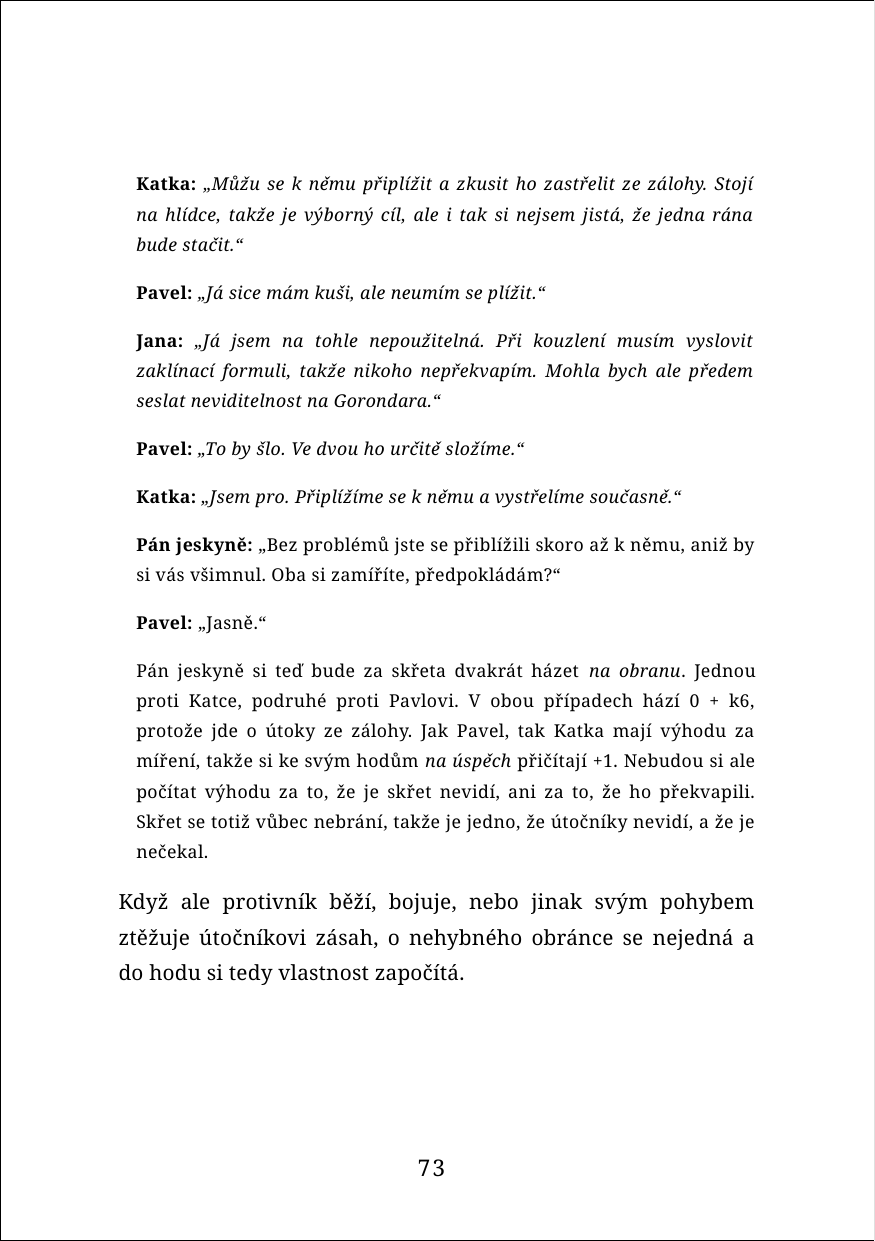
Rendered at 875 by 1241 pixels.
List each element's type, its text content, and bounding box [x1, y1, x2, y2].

text Katka: „Můžu se k němu připlížit a zkusit ho zastřelit ze zálohy. Stojí na hlídce, takže je výborný cíl, ale i tak si nejsem jistá, že jedna rána bude stačit.“ [136, 172, 756, 256]
text Pán jeskyně si teď bude za skřeta dvakrát házet na obranu. Jednou proti Katce, podruhé proti Pavlovi. V obou případech hází 0 + k6, protože jde o útoky ze zálohy. Jak Pavel, tak Katka mají výhodu za míření, takže si ke svým hodům na úspěch přičítají +1. Nebudou si ale počítat výhodu za to, že je skřet nevidí, ani za to, že ho překvapili. Skřet se totiž vůbec nebrání, takže je jedno, že útočníky nevidí, a že je nečekal. [136, 658, 756, 864]
text Pavel: „To by šlo. Ve dvou ho určitě složíme.“ [136, 436, 756, 461]
text Když ale protivník běží, bojuje, nebo jinak svým pohybem ztěžuje útočníkovi zásah, o nehybného obránce se nejedná a do hodu si tedy vlastnost započítá. [118, 887, 756, 987]
text Pavel: „Jasně.“ [136, 610, 756, 634]
text Pán jeskyně: „Bez problémů jste se přiblížili skoro až k němu, aniž by si vás všimnul. Oba si zamíříte, předpokládám?“ [136, 532, 756, 587]
text Pavel: „Já sice mám kuši, ale neumím se plížit.“ [136, 280, 756, 304]
text Jana: „Já jsem na tohle nepoužitelná. Při kouzlení musím vyslovit zaklínací formuli, takže nikoho nepřekvapím. Mohla bych ale předem seslat neviditelnost na Gorondara.“ [136, 328, 756, 413]
text Katka: „Jsem pro. Připlížíme se k němu a vystřelíme současně.“ [136, 484, 756, 508]
